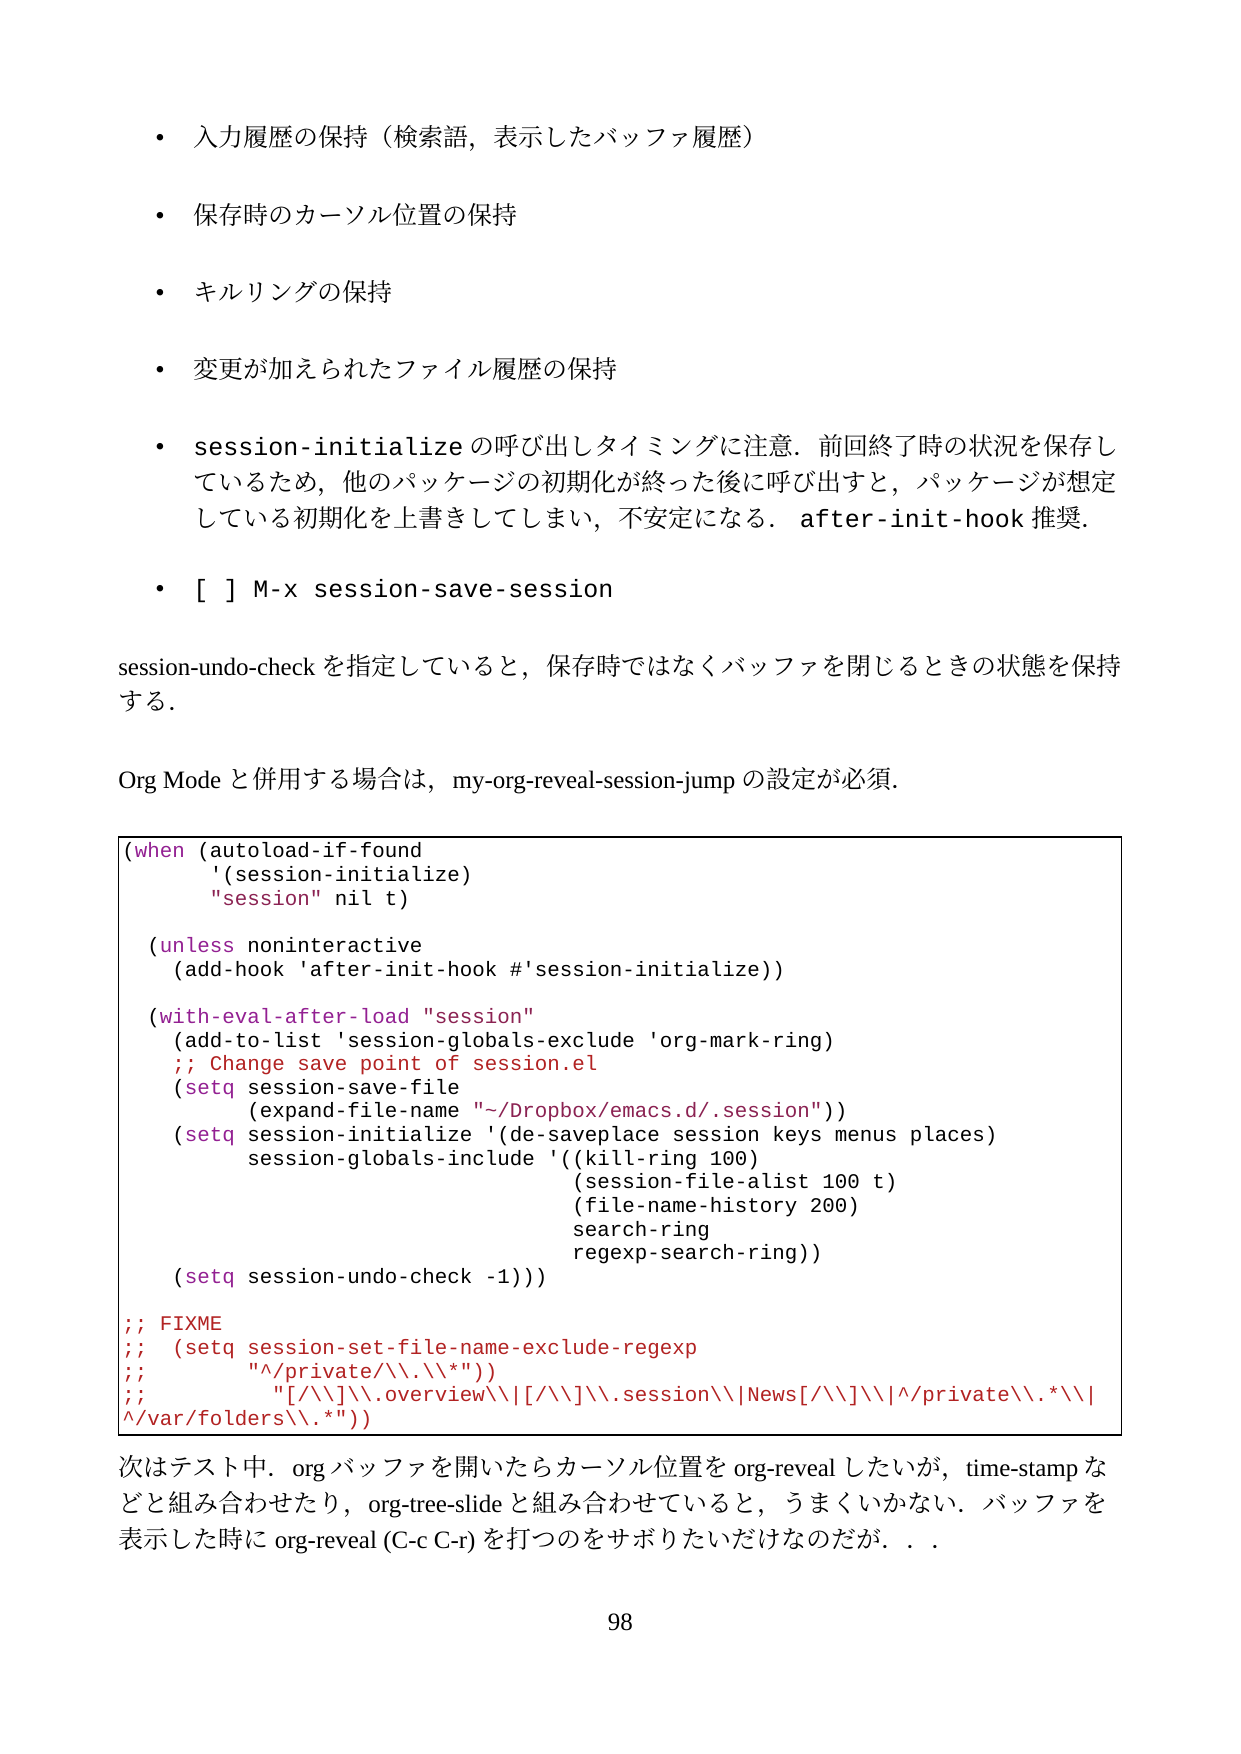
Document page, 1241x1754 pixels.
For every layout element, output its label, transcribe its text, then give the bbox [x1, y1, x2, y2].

text (file-name-history 200) [119, 1191, 1121, 1215]
text (when (autoload-if-found [119, 838, 1121, 860]
list キルリングの保持 [156, 272, 1122, 337]
text (setq session-undo-check -1))) [119, 1262, 1121, 1286]
text 次はテスト中．orgバッファを開いたらカーソル位置をorg-revealしたいが，time-stampなどと組み合わせたり，org-tree-slideと組み合わせていると，うまくいかない．バッファを表示した時に org-reveal (C-c C-r) を打つのをサボりたいだけなのだが．．． [118, 1448, 1122, 1556]
text (add-hook 'after-init-hook #'session-initialize)) [119, 955, 1121, 978]
text (setq session-initialize '(de-saveplace session keys menus places) [119, 1120, 1121, 1144]
text session-undo-check を指定していると，保存時ではなくバッファを閉じるときの状態を保持する． [118, 646, 1122, 747]
text regexp-search-ring)) [119, 1238, 1121, 1262]
text (with-eval-after-load "session" [119, 1002, 1121, 1026]
text ;; Change save point of session.el [119, 1049, 1121, 1073]
text Org Mode と併用する場合は，my-org-reveal-session-jump の設定が必須． [118, 759, 1122, 824]
text '(session-initialize) [119, 860, 1121, 884]
text (add-to-list 'session-globals-exclude 'org-mark-ring) [119, 1026, 1121, 1049]
text ;; "[/\\]\\.overview\\|[/\\]\\.session\\|News[/\\]\\|^/private\\.*\\|^/var/folders\\.*")) [119, 1380, 1121, 1434]
list [ ] M-x session-save-session [156, 577, 1122, 634]
text (session-file-alist 100 t) [119, 1167, 1121, 1191]
text ;; (setq session-set-file-name-exclude-regexp [119, 1333, 1121, 1357]
list session-initialize の呼び出しタイミングに注意．前回終了時の状況を保存しているため，他のパッケージの初期化が終った後に呼び出すと，パッケージが想定している初期化を上書きしてしまい，不安定になる． after-init-hook 推奨． [156, 427, 1122, 564]
text ;; "^/private/\\.\\*")) [119, 1357, 1121, 1380]
text (unless noninteractive [119, 931, 1121, 955]
text search-ring [119, 1215, 1121, 1238]
list 変更が加えられたファイル履歴の保持 [156, 350, 1122, 414]
list 保存時のカーソル位置の保持 [156, 195, 1122, 260]
list 入力履歴の保持（検索語，表示したバッファ履歴） [156, 118, 1122, 183]
text "session" nil t) [119, 884, 1121, 907]
text session-globals-include '((kill-ring 100) [119, 1144, 1121, 1167]
text (setq session-save-file [119, 1073, 1121, 1097]
text (expand-file-name "~/Dropbox/emacs.d/.session")) [119, 1097, 1121, 1120]
text ;; FIXME [119, 1309, 1121, 1333]
